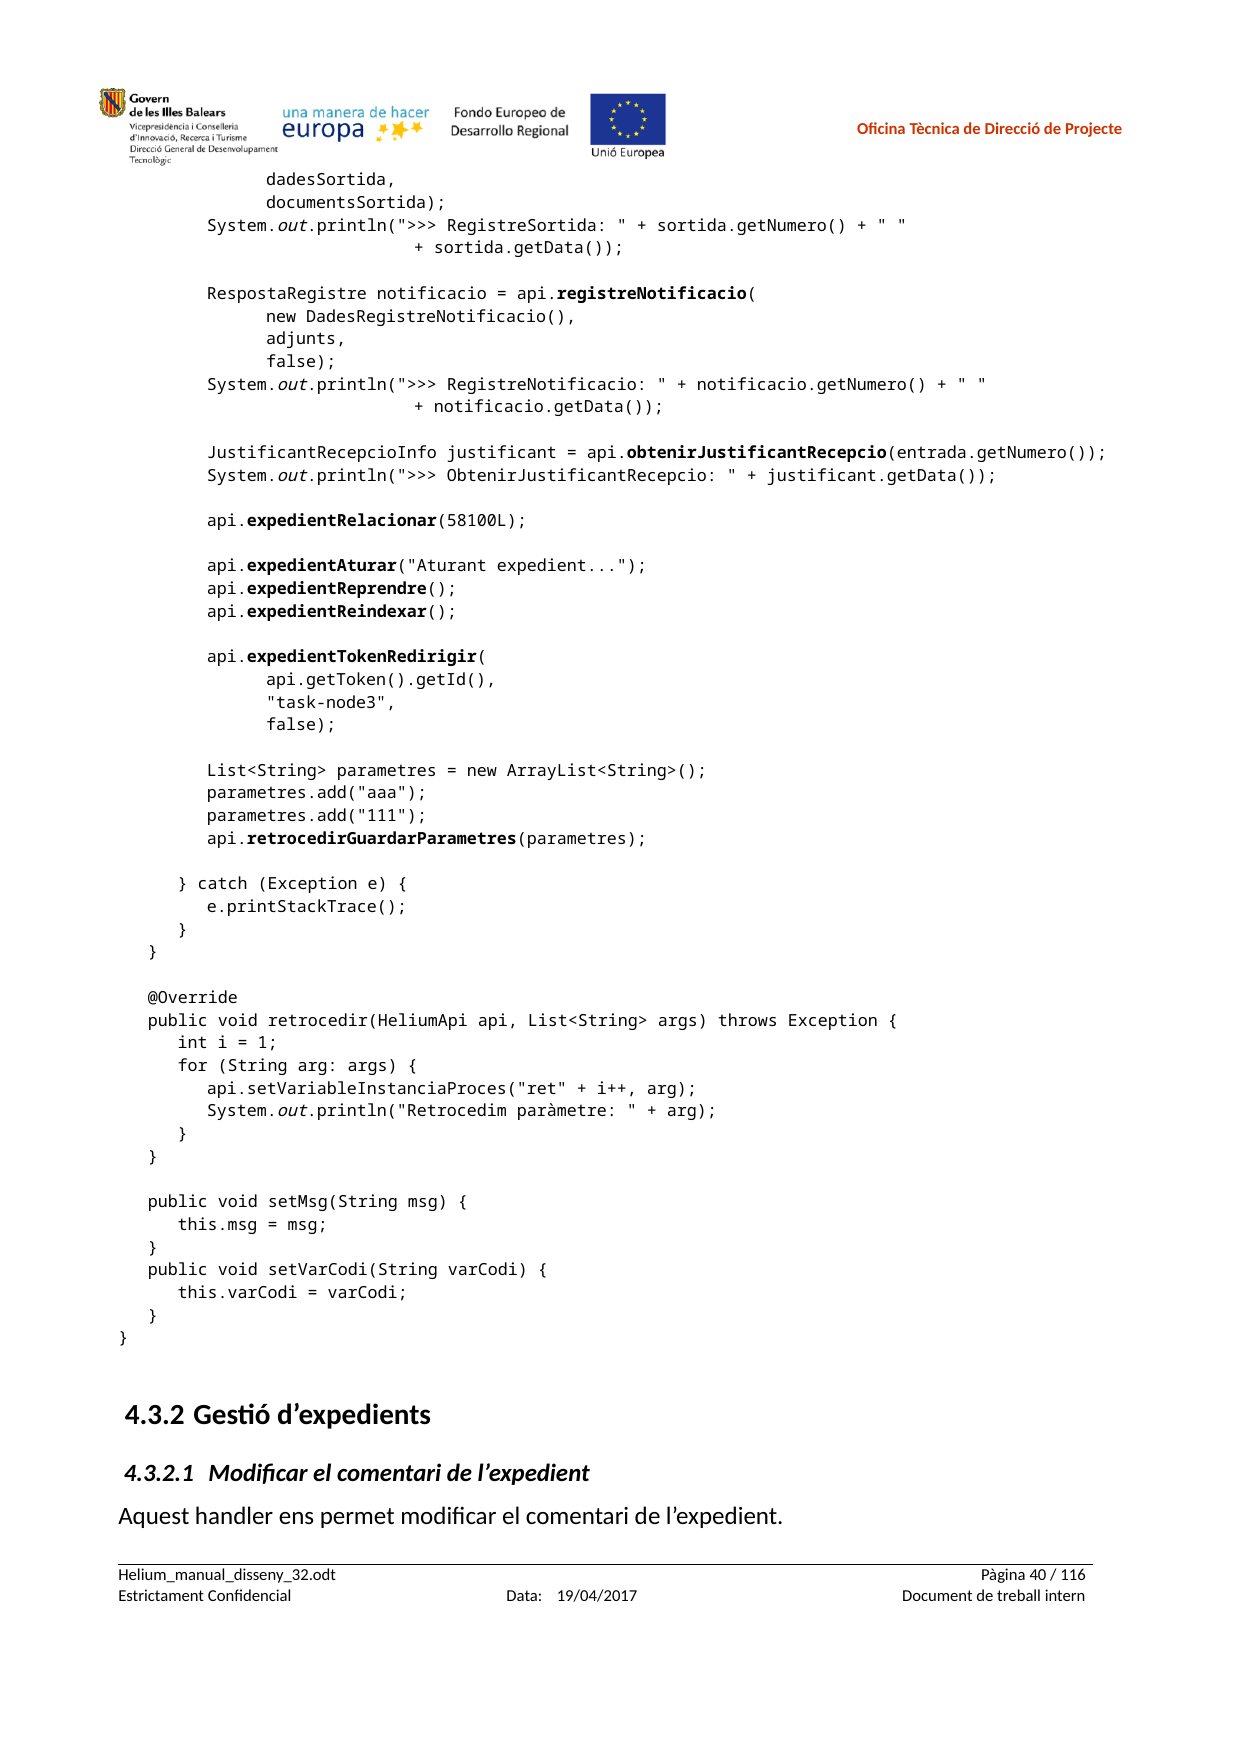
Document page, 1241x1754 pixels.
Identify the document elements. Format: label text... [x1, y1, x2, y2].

text } catch (Exception e) { [118, 872, 1122, 894]
text api.expedientRelacionar(58100L); [118, 508, 1122, 531]
text api.expedientAturar("Aturant expedient..."); [118, 554, 1122, 577]
text @Override [118, 985, 1122, 1008]
subtitle Modificar el comentari de l’expedient [118, 1457, 1122, 1487]
text for (String arg: args) { [118, 1053, 1122, 1076]
text RespostaRegistre notificacio = api.registreNotificacio( [118, 281, 1122, 304]
text adjunts, [118, 327, 1122, 349]
text + sortida.getData()); [118, 236, 1122, 259]
text api.setVariableInstanciaProces("ret" + i++, arg); [118, 1076, 1122, 1099]
text false); [118, 713, 1122, 736]
text public void setMsg(String msg) { [118, 1190, 1122, 1212]
text "task-node3", [118, 690, 1122, 713]
text } [118, 1144, 1122, 1167]
text parametres.add("aaa"); [118, 781, 1122, 804]
text } [118, 1303, 1122, 1326]
text api.retrocedirGuardarParametres(parametres); [118, 826, 1122, 849]
text int i = 1; [118, 1031, 1122, 1053]
text System.out.println(">>> ObtenirJustificantRecepcio: " + justificant.getData()); [118, 463, 1122, 486]
text documentsSortida); [118, 191, 1122, 213]
text } [118, 1235, 1122, 1258]
text public void setVarCodi(String varCodi) { [118, 1258, 1122, 1281]
text parametres.add("111"); [118, 804, 1122, 826]
text System.out.println("Retrocedim paràmetre: " + arg); [118, 1099, 1122, 1122]
text List<String> parametres = new ArrayList<String>(); [118, 758, 1122, 781]
subtitle Gestió d’expedients [118, 1396, 1122, 1432]
text public void retrocedir(HeliumApi api, List<String> args) throws Exception { [118, 1008, 1122, 1031]
text this.msg = msg; [118, 1212, 1122, 1235]
picture [99, 87, 668, 166]
text JustificantRecepcioInfo justificant = api.obtenirJustificantRecepcio(entrada.getNumero()); [118, 440, 1122, 463]
text } [118, 1122, 1122, 1144]
text dadesSortida, [118, 168, 1122, 191]
text } [118, 940, 1122, 963]
text Aquest handler ens permet modificar el comentari de l’expedient. [118, 1500, 1122, 1530]
text } [118, 1326, 1122, 1349]
text false); [118, 349, 1122, 372]
text api.getToken().getId(), [118, 667, 1122, 690]
text System.out.println(">>> RegistreNotificacio: " + notificacio.getNumero() + " " [118, 372, 1122, 395]
text api.expedientReindexar(); [118, 599, 1122, 622]
text new DadesRegistreNotificacio(), [118, 304, 1122, 327]
text api.expedientReprendre(); [118, 577, 1122, 599]
text System.out.println(">>> RegistreSortida: " + sortida.getNumero() + " " [118, 213, 1122, 236]
text e.printStackTrace(); [118, 894, 1122, 917]
text } [118, 917, 1122, 940]
text api.expedientTokenRedirigir( [118, 645, 1122, 667]
text + notificacio.getData()); [118, 395, 1122, 418]
text this.varCodi = varCodi; [118, 1281, 1122, 1303]
